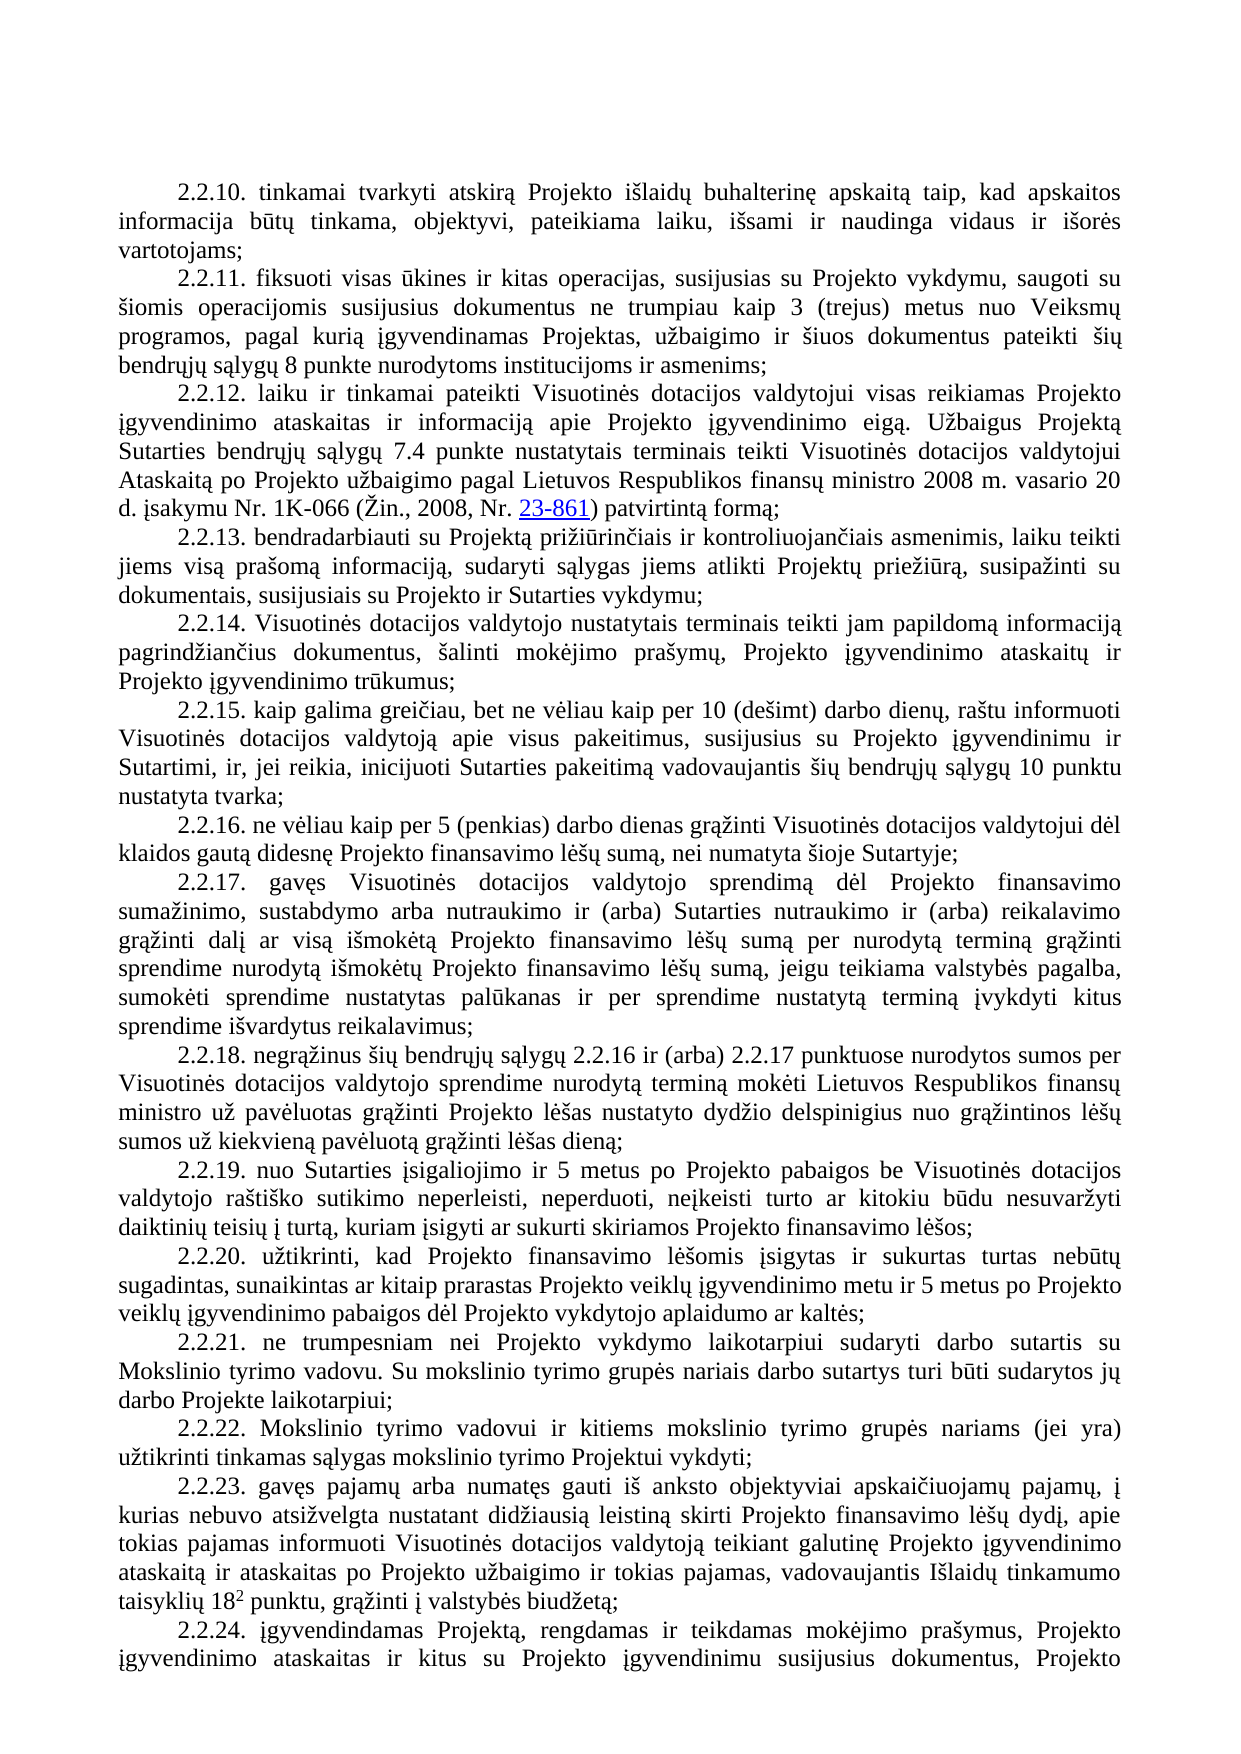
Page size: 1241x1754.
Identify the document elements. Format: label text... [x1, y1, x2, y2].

text 2.2.11. fiksuoti visas ūkines ir kitas operacijas, susijusias su Projekto vykdymu, saugoti su šiomis operacijomis susijusius dokumentus ne trumpiau kaip 3 (trejus) metus nuo Veiksmų programos, pagal kurią įgyvendinamas Projektas, užbaigimo ir šiuos dokumentus pateikti šių bendrųjų sąlygų 8 punkte nurodytoms institucijoms ir asmenims; [118, 263, 1122, 378]
text 2.2.19. nuo Sutarties įsigaliojimo ir 5 metus po Projekto pabaigos be Visuotinės dotacijos valdytojo raštiško sutikimo neperleisti, neperduoti, neįkeisti turto ar kitokiu būdu nesuvaržyti daiktinių teisių į turtą, kuriam įsigyti ar sukurti skiriamos Projekto finansavimo lėšos; [118, 1155, 1122, 1241]
text 2.2.20. užtikrinti, kad Projekto finansavimo lėšomis įsigytas ir sukurtas turtas nebūtų sugadintas, sunaikintas ar kitaip prarastas Projekto veiklų įgyvendinimo metu ir 5 metus po Projekto veiklų įgyvendinimo pabaigos dėl Projekto vykdytojo aplaidumo ar kaltės; [118, 1241, 1122, 1327]
text 2.2.22. Mokslinio tyrimo vadovui ir kitiems mokslinio tyrimo grupės nariams (jei yra) užtikrinti tinkamas sąlygas mokslinio tyrimo Projektui vykdyti; [118, 1413, 1122, 1471]
text 2.2.23. gavęs pajamų arba numatęs gauti iš anksto objektyviai apskaičiuojamų pajamų, į kurias nebuvo atsižvelgta nustatant didžiausią leistiną skirti Projekto finansavimo lėšų dydį, apie tokias pajamas informuoti Visuotinės dotacijos valdytoją teikiant galutinę Projekto įgyvendinimo ataskaitą ir ataskaitas po Projekto užbaigimo ir tokias pajamas, vadovaujantis Išlaidų tinkamumo taisyklių 182 punktu, grąžinti į valstybės biudžetą; [118, 1471, 1122, 1615]
text 2.2.17. gavęs Visuotinės dotacijos valdytojo sprendimą dėl Projekto finansavimo sumažinimo, sustabdymo arba nutraukimo ir (arba) Sutarties nutraukimo ir (arba) reikalavimo grąžinti dalį ar visą išmokėtą Projekto finansavimo lėšų sumą per nurodytą terminą grąžinti sprendime nurodytą išmokėtų Projekto finansavimo lėšų sumą, jeigu teikiama valstybės pagalba, sumokėti sprendime nustatytas palūkanas ir per sprendime nustatytą terminą įvykdyti kitus sprendime išvardytus reikalavimus; [118, 867, 1122, 1040]
text 2.2.24. įgyvendindamas Projektą, rengdamas ir teikdamas mokėjimo prašymus, Projekto įgyvendinimo ataskaitas ir kitus su Projekto įgyvendinimu susijusius dokumentus, Projekto [118, 1615, 1122, 1672]
text 2.2.21. ne trumpesniam nei Projekto vykdymo laikotarpiui sudaryti darbo sutartis su Mokslinio tyrimo vadovu. Su mokslinio tyrimo grupės nariais darbo sutartys turi būti sudarytos jų darbo Projekte laikotarpiui; [118, 1327, 1122, 1413]
text 2.2.18. negrąžinus šių bendrųjų sąlygų 2.2.16 ir (arba) 2.2.17 punktuose nurodytos sumos per Visuotinės dotacijos valdytojo sprendime nurodytą terminą mokėti Lietuvos Respublikos finansų ministro už pavėluotas grąžinti Projekto lėšas nustatyto dydžio delspinigius nuo grąžintinos lėšų sumos už kiekvieną pavėluotą grąžinti lėšas dieną; [118, 1040, 1122, 1155]
text 2.2.10. tinkamai tvarkyti atskirą Projekto išlaidų buhalterinę apskaitą taip, kad apskaitos informacija būtų tinkama, objektyvi, pateikiama laiku, išsami ir naudinga vidaus ir išorės vartotojams; [118, 177, 1122, 263]
text 2.2.13. bendradarbiauti su Projektą prižiūrinčiais ir kontroliuojančiais asmenimis, laiku teikti jiems visą prašomą informaciją, sudaryti sąlygas jiems atlikti Projektų priežiūrą, susipažinti su dokumentais, susijusiais su Projekto ir Sutarties vykdymu; [118, 522, 1122, 608]
text 2.2.12. laiku ir tinkamai pateikti Visuotinės dotacijos valdytojui visas reikiamas Projekto įgyvendinimo ataskaitas ir informaciją apie Projekto įgyvendinimo eigą. Užbaigus Projektą Sutarties bendrųjų sąlygų 7.4 punkte nustatytais terminais teikti Visuotinės dotacijos valdytojui Ataskaitą po Projekto užbaigimo pagal Lietuvos Respublikos finansų ministro 2008 m. vasario 20 d. įsakymu Nr. 1K-066 (Žin., 2008, Nr. 23-861) patvirtintą formą; [118, 378, 1122, 522]
text 2.2.14. Visuotinės dotacijos valdytojo nustatytais terminais teikti jam papildomą informaciją pagrindžiančius dokumentus, šalinti mokėjimo prašymų, Projekto įgyvendinimo ataskaitų ir Projekto įgyvendinimo trūkumus; [118, 608, 1122, 695]
text 2.2.15. kaip galima greičiau, bet ne vėliau kaip per 10 (dešimt) darbo dienų, raštu informuoti Visuotinės dotacijos valdytoją apie visus pakeitimus, susijusius su Projekto įgyvendinimu ir Sutartimi, ir, jei reikia, inicijuoti Sutarties pakeitimą vadovaujantis šių bendrųjų sąlygų 10 punktu nustatyta tvarka; [118, 695, 1122, 810]
text 2.2.16. ne vėliau kaip per 5 (penkias) darbo dienas grąžinti Visuotinės dotacijos valdytojui dėl klaidos gautą didesnę Projekto finansavimo lėšų sumą, nei numatyta šioje Sutartyje; [118, 810, 1122, 867]
